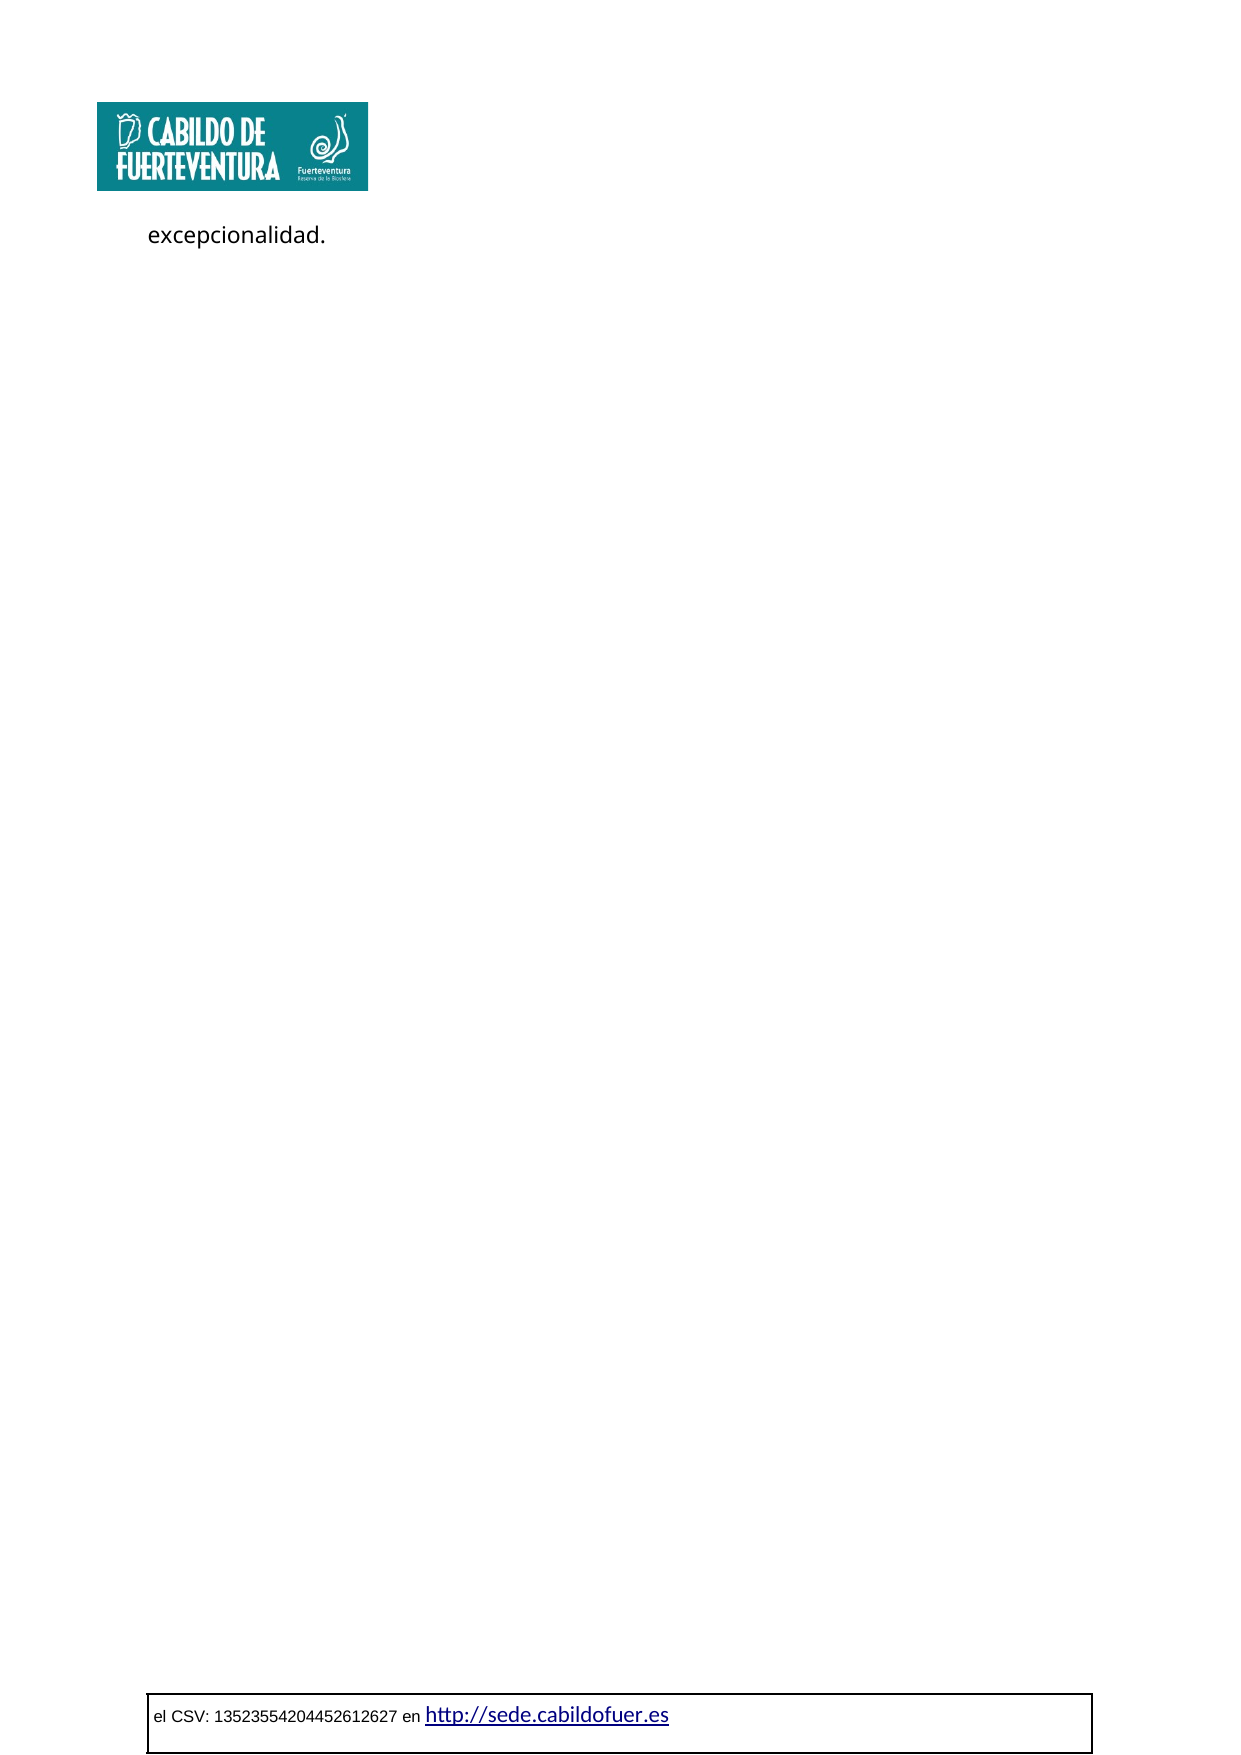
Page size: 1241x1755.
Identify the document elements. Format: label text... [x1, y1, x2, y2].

text excepcionalidad. [147, 219, 1093, 250]
